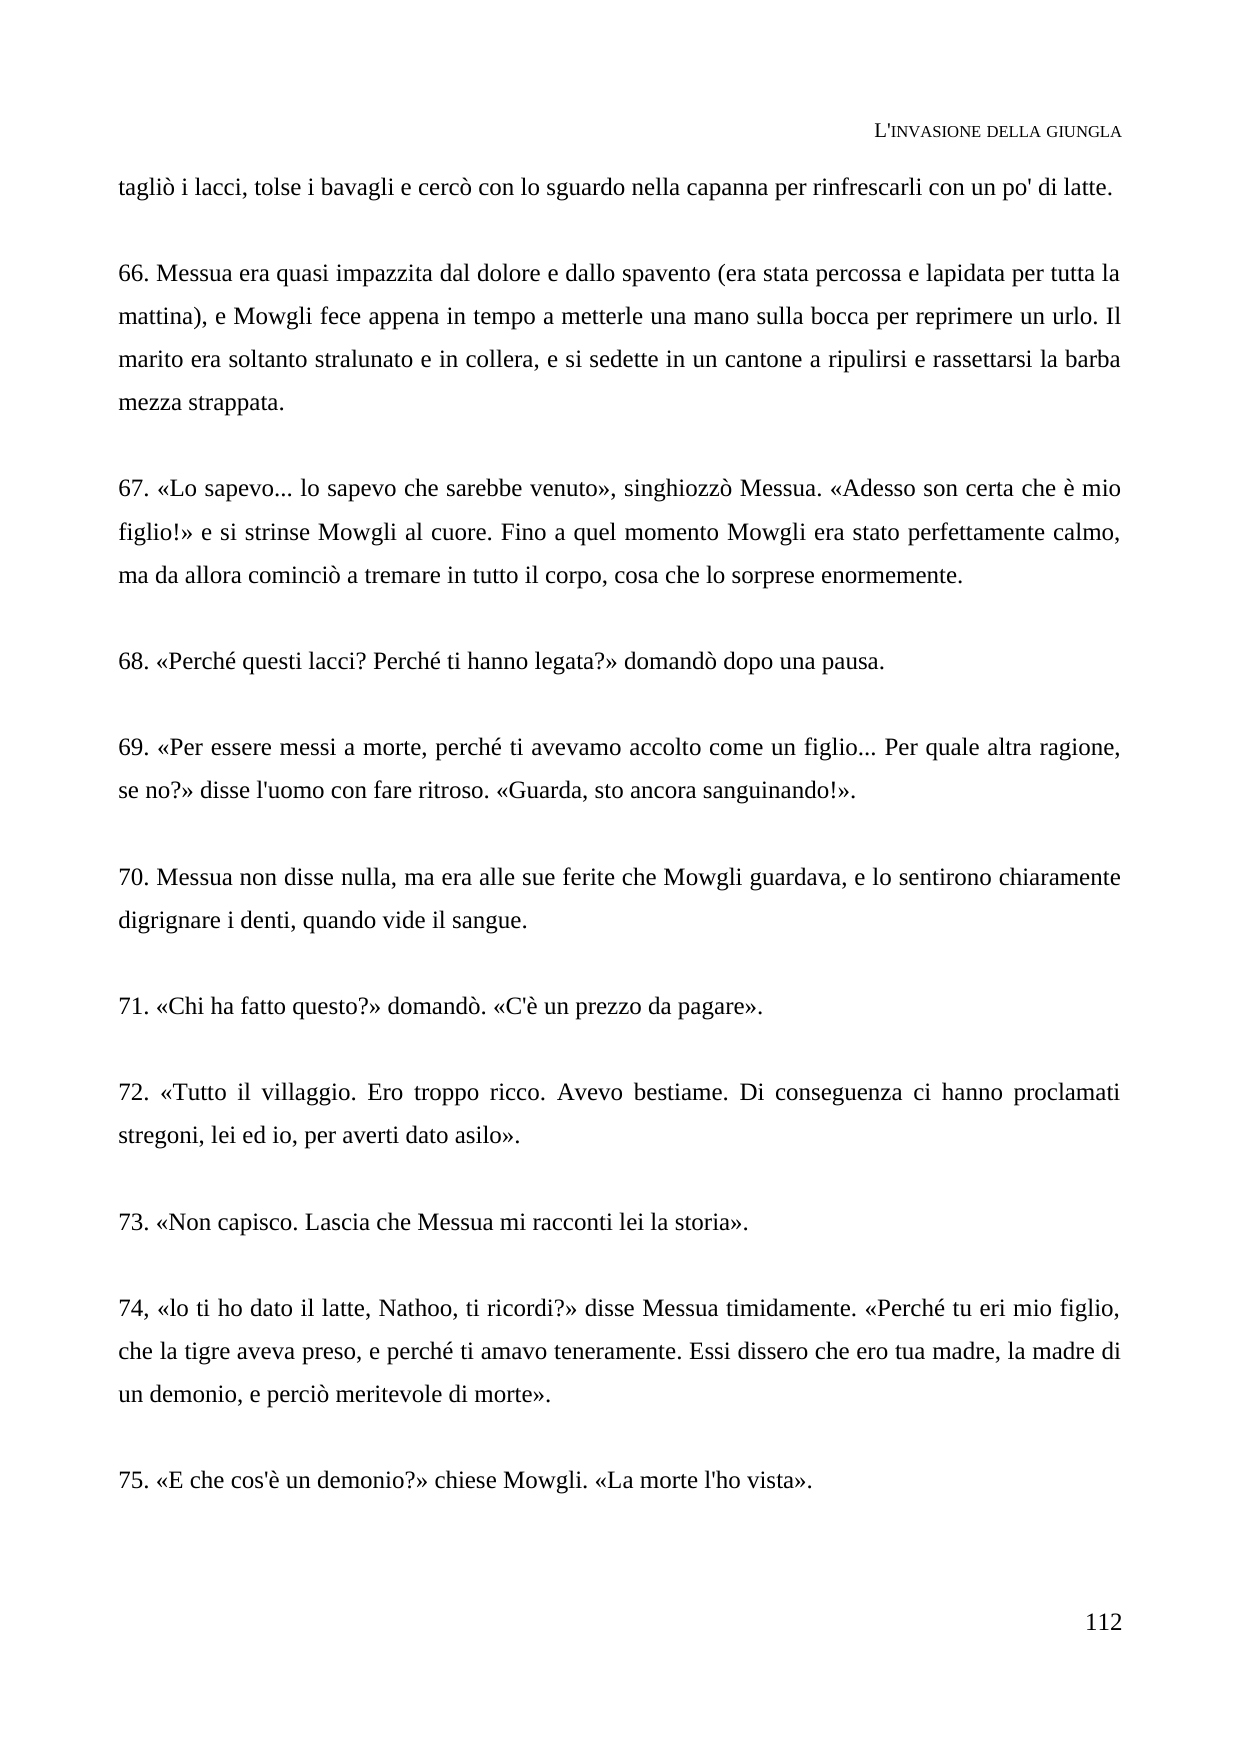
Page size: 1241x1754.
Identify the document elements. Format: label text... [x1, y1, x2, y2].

text 71. «Chi ha fatto questo?» domandò. «C'è un prezzo da pagare». [118, 991, 1122, 1020]
text 67. «Lo sapevo... lo sapevo che sarebbe venuto», singhiozzò Messua. «Adesso son certa che è mio figlio!» e si strinse Mowgli al cuore. Fino a quel momento Mowgli era stato perfettamente calmo, ma da allora cominciò a tremare in tutto il corpo, cosa che lo sorprese enormemente. [118, 473, 1122, 588]
text 73. «Non capisco. Lascia che Messua mi racconti lei la storia». [118, 1207, 1122, 1235]
text 74, «lo ti ho dato il latte, Nathoo, ti ricordi?» disse Messua timidamente. «Perché tu eri mio figlio, che la tigre aveva preso, e perché ti amavo teneramente. Essi dissero che ero tua madre, la madre di un demonio, e perciò meritevole di morte». [118, 1293, 1122, 1408]
text 68. «Perché questi lacci? Perché ti hanno legata?» domandò dopo una pausa. [118, 646, 1122, 675]
text 69. «Per essere messi a morte, perché ti avevamo accolto come un figlio... Per quale altra ragione, se no?» disse l'uomo con fare ritroso. «Guarda, sto ancora sanguinando!». [118, 732, 1122, 804]
text 75. «E che cos'è un demonio?» chiese Mowgli. «La morte l'ho vista». [118, 1465, 1122, 1494]
text 70. Messua non disse nulla, ma era alle sue ferite che Mowgli guardava, e lo sentirono chiaramente digrignare i denti, quando vide il sangue. [118, 862, 1122, 933]
text tagliò i lacci, tolse i bavagli e cercò con lo sguardo nella capanna per rinfrescarli con un po' di latte. [118, 172, 1122, 200]
text 66. Messua era quasi impazzita dal dolore e dallo spavento (era stata percossa e lapidata per tutta la mattina), e Mowgli fece appena in tempo a metterle una mano sulla bocca per reprimere un urlo. Il marito era soltanto stralunato e in collera, e si sedette in un cantone a ripulirsi e rassettarsi la barba mezza strappata. [118, 258, 1122, 416]
text 72. «Tutto il villaggio. Ero troppo ricco. Avevo bestiame. Di conseguenza ci hanno proclamati stregoni, lei ed io, per averti dato asilo». [118, 1077, 1122, 1149]
